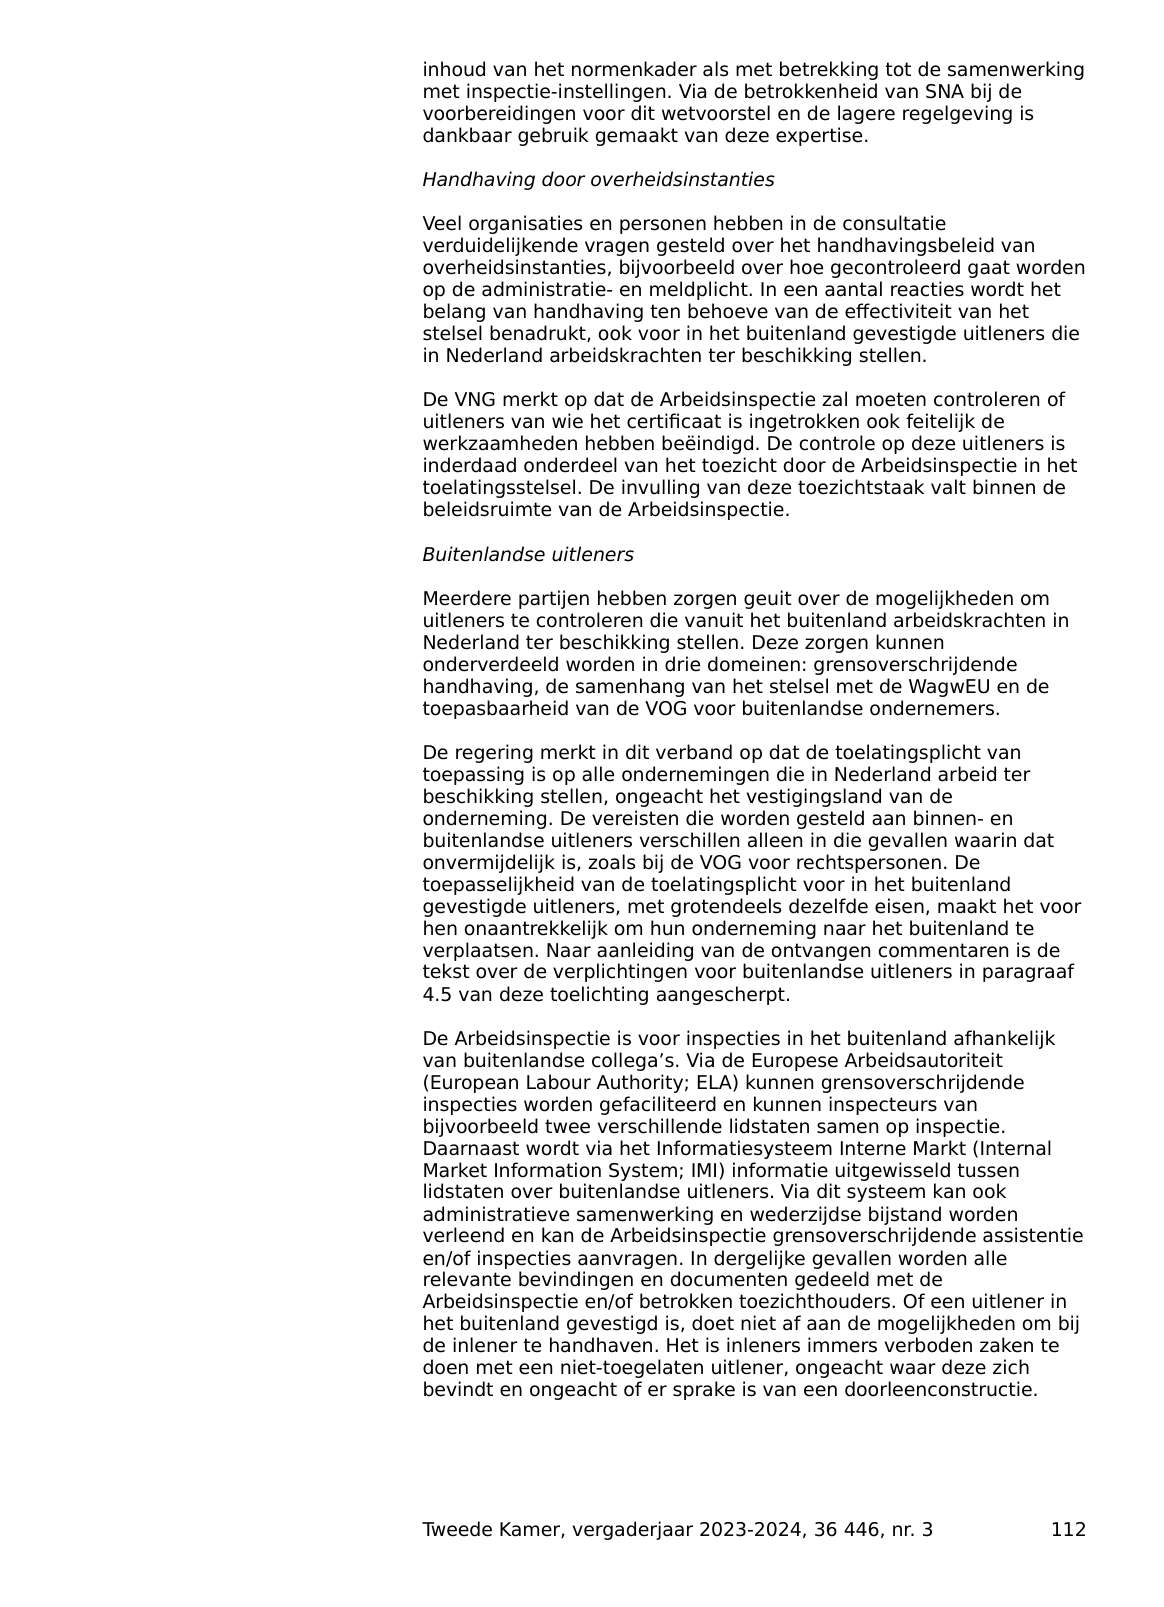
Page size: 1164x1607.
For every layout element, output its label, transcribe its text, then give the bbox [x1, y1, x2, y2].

text De VNG merkt op dat de Arbeidsinspectie zal moeten controleren of uitleners van wie het certificaat is ingetrokken ook feitelijk de werkzaamheden hebben beëindigd. De controle op deze uitleners is inderdaad onderdeel van het toezicht door de Arbeidsinspectie in het toelatingsstelsel. De invulling van deze toezichtstaak valt binnen de beleidsruimte van de Arbeidsinspectie. [422, 389, 1087, 521]
text inhoud van het normenkader als met betrekking tot de samenwerking met inspectie-instellingen. Via de betrokkenheid van SNA bij de voorbereidingen voor dit wetvoorstel en de lagere regelgeving is dankbaar gebruik gemaakt van deze expertise. [422, 59, 1087, 147]
text De Arbeidsinspectie is voor inspecties in het buitenland afhankelijk van buitenlandse collega’s. Via de Europese Arbeidsautoriteit (European Labour Authority; ELA) kunnen grensoverschrijdende inspecties worden gefaciliteerd en kunnen inspecteurs van bijvoorbeeld twee verschillende lidstaten samen op inspectie. Daarnaast wordt via het Informatiesysteem Interne Markt (Internal Market Information System; IMI) informatie uitgewisseld tussen lidstaten over buitenlandse uitleners. Via dit systeem kan ook administratieve samenwerking en wederzijdse bijstand worden verleend en kan de Arbeidsinspectie grensoverschrijdende assistentie en/of inspecties aanvragen. In dergelijke gevallen worden alle relevante bevindingen en documenten gedeeld met de Arbeidsinspectie en/of betrokken toezichthouders. Of een uitlener in het buitenland gevestigd is, doet niet af aan de mogelijkheden om bij de inlener te handhaven. Het is inleners immers verboden zaken te doen met een niet-toegelaten uitlener, ongeacht waar deze zich bevindt en ongeacht of er sprake is van een doorleenconstructie. [422, 1028, 1087, 1401]
text Veel organisaties en personen hebben in de consultatie verduidelijkende vragen gesteld over het handhavingsbeleid van overheidsinstanties, bijvoorbeeld over hoe gecontroleerd gaat worden op de administratie- en meldplicht. In een aantal reacties wordt het belang van handhaving ten behoeve van de effectiviteit van het stelsel benadrukt, ook voor in het buitenland gevestigde uitleners die in Nederland arbeidskrachten ter beschikking stellen. [422, 213, 1087, 367]
subtitle Buitenlandse uitleners [422, 543, 1087, 565]
subtitle Handhaving door overheidsinstanties [422, 169, 1087, 191]
text Meerdere partijen hebben zorgen geuit over de mogelijkheden om uitleners te controleren die vanuit het buitenland arbeidskrachten in Nederland ter beschikking stellen. Deze zorgen kunnen onderverdeeld worden in drie domeinen: grensoverschrijdende handhaving, de samenhang van het stelsel met de WagwEU en de toepasbaarheid van de VOG voor buitenlandse ondernemers. [422, 588, 1087, 719]
text De regering merkt in dit verband op dat de toelatingsplicht van toepassing is op alle ondernemingen die in Nederland arbeid ter beschikking stellen, ongeacht het vestigingsland van de onderneming. De vereisten die worden gesteld aan binnen- en buitenlandse uitleners verschillen alleen in die gevallen waarin dat onvermijdelijk is, zoals bij de VOG voor rechtspersonen. De toepasselijkheid van de toelatingsplicht voor in het buitenland gevestigde uitleners, met grotendeels dezelfde eisen, maakt het voor hen onaantrekkelijk om hun onderneming naar het buitenland te verplaatsen. Naar aanleiding van de ontvangen commentaren is de tekst over de verplichtingen voor buitenlandse uitleners in paragraaf 4.5 van deze toelichting aangescherpt. [422, 742, 1087, 1005]
